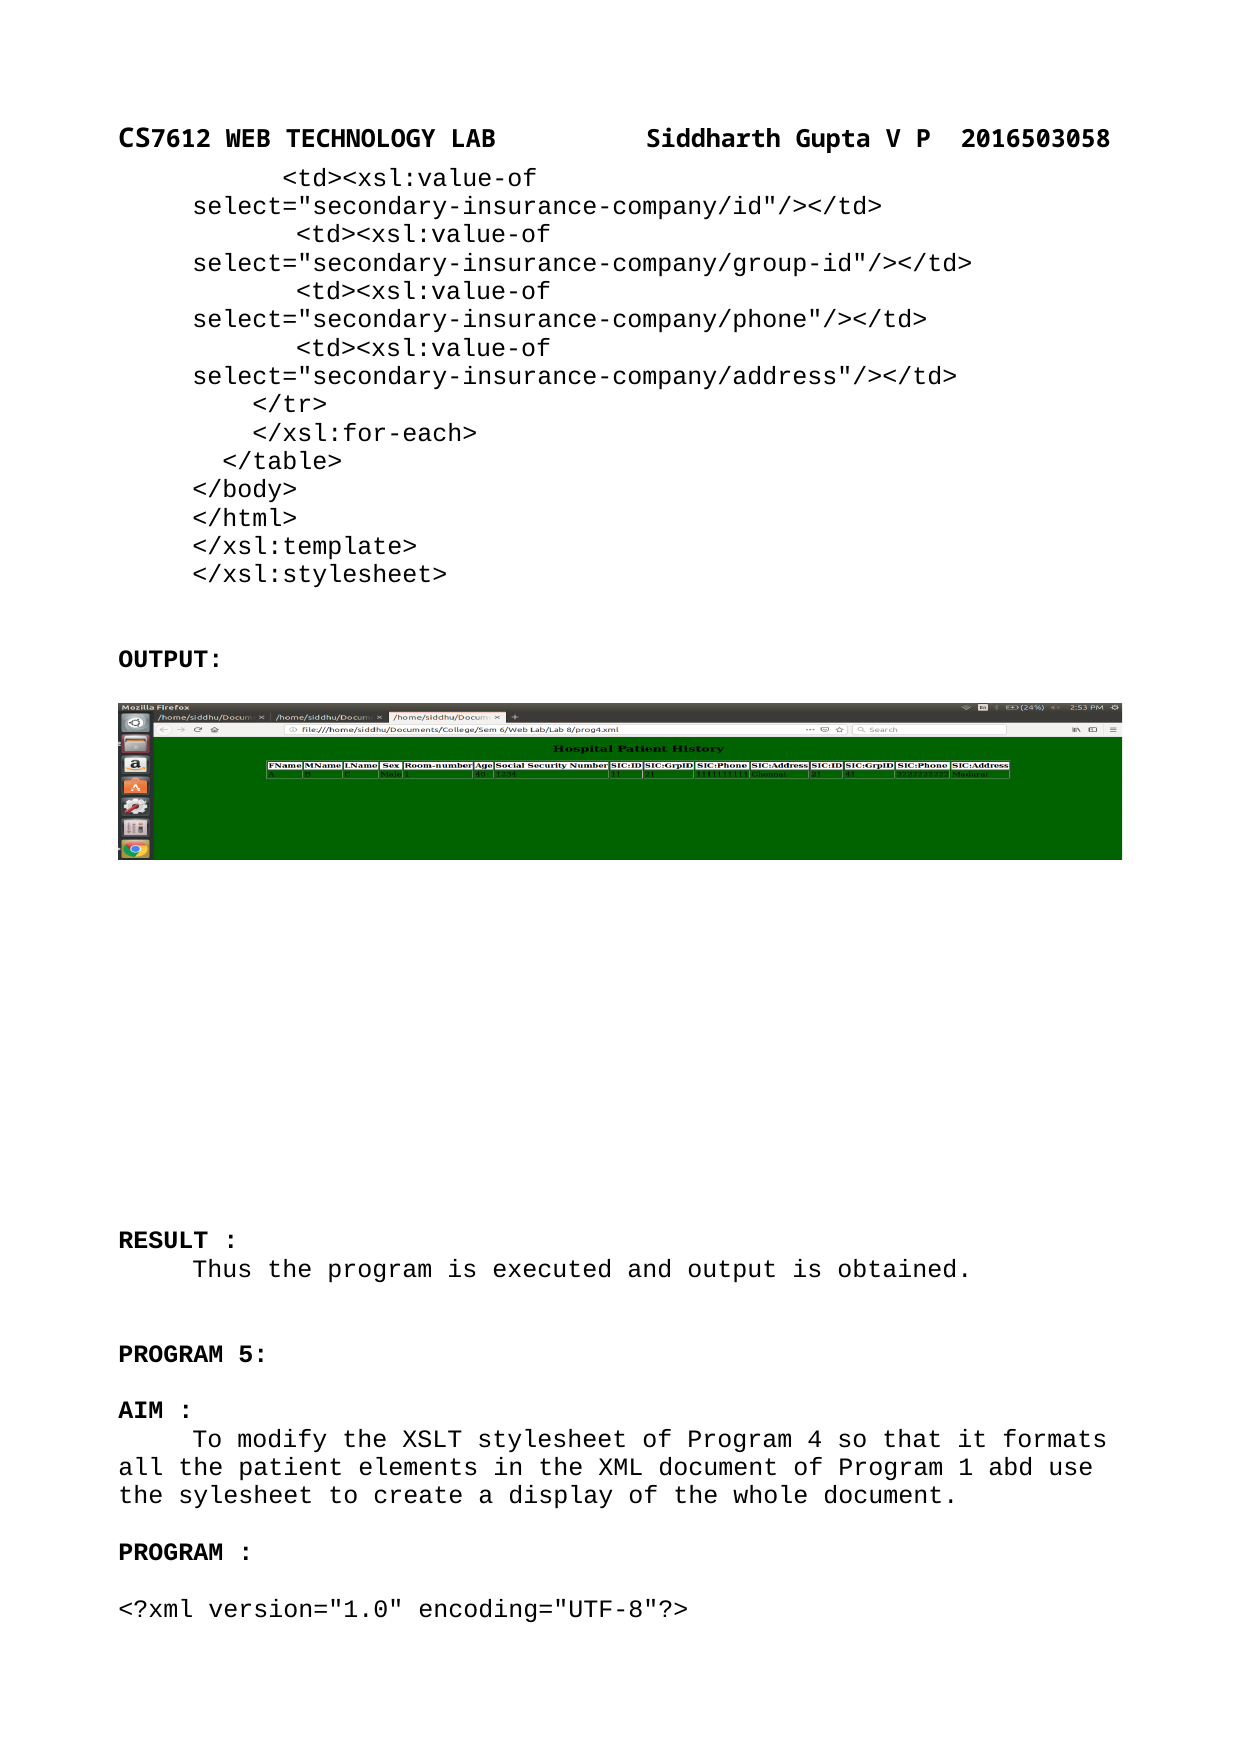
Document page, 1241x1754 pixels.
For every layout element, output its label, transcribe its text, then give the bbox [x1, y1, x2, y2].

text Thus the program is executed and output is obtained. [118, 1256, 1122, 1285]
text <td><xsl:value-of select="secondary-insurance-company/group-id"/></td> [192, 222, 1122, 279]
text PROGRAM : [118, 1540, 1122, 1568]
text AIM : [118, 1398, 1122, 1426]
text </xsl:template> [192, 534, 1122, 562]
text <td><xsl:value-of select="secondary-insurance-company/phone"/></td> [192, 279, 1122, 335]
text </tr> [192, 392, 1122, 420]
text OUTPUT: [118, 647, 1122, 675]
text <td><xsl:value-of select="secondary-insurance-company/address"/></td> [192, 335, 1122, 392]
text </xsl:stylesheet> [192, 562, 1122, 590]
text </html> [192, 505, 1122, 534]
text </xsl:for-each> [192, 420, 1122, 449]
text RESULT : [118, 1228, 1122, 1256]
text </table> [192, 449, 1122, 477]
text To modify the XSLT stylesheet of Program 4 so that it formats all the patient elements in the XML document of Program 1 abd use the sylesheet to create a display of the whole document. [118, 1426, 1122, 1511]
text </body> [192, 477, 1122, 505]
text PROGRAM 5: [118, 1341, 1122, 1370]
text <?xml version="1.0" encoding="UTF-8"?> [118, 1596, 1122, 1625]
text <td><xsl:value-of select="secondary-insurance-company/id"/></td> [192, 165, 1122, 222]
